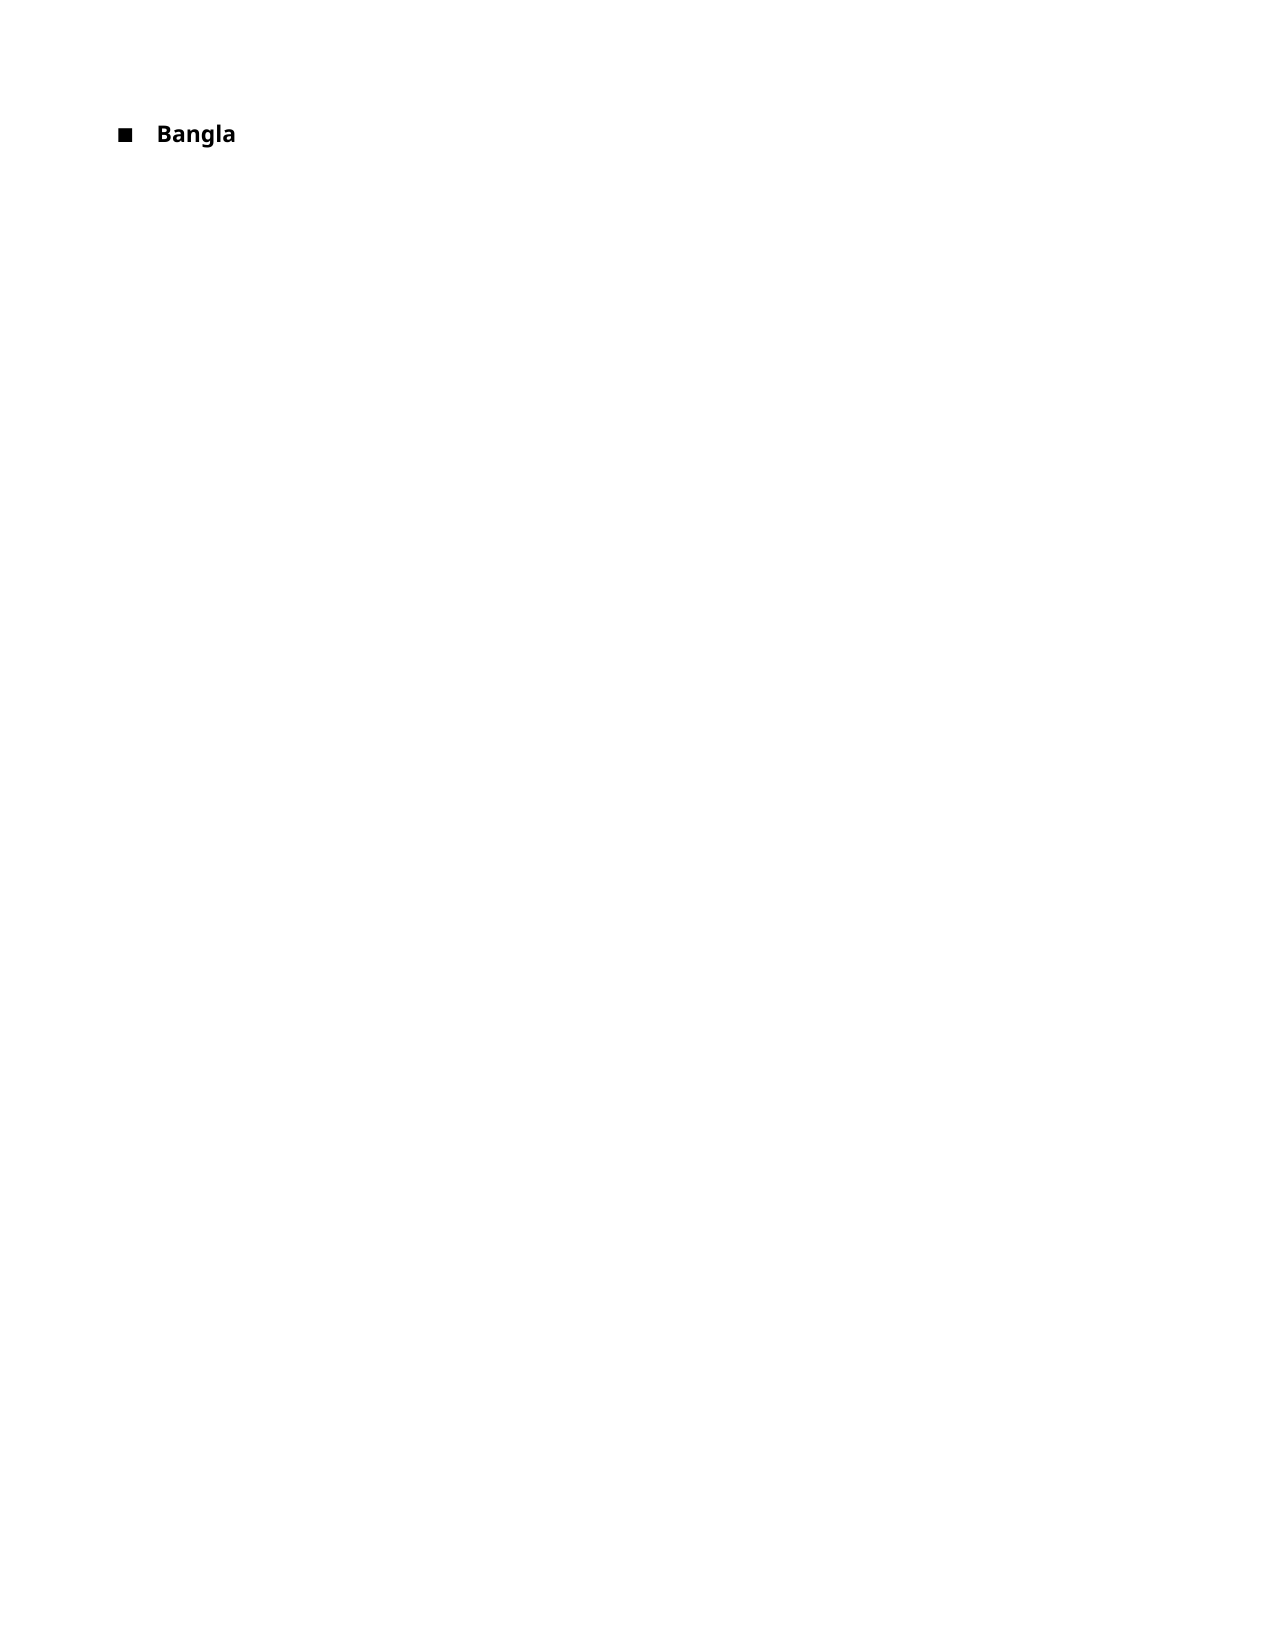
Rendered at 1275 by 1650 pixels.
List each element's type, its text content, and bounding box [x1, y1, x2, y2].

list Bangla [118, 118, 1157, 149]
